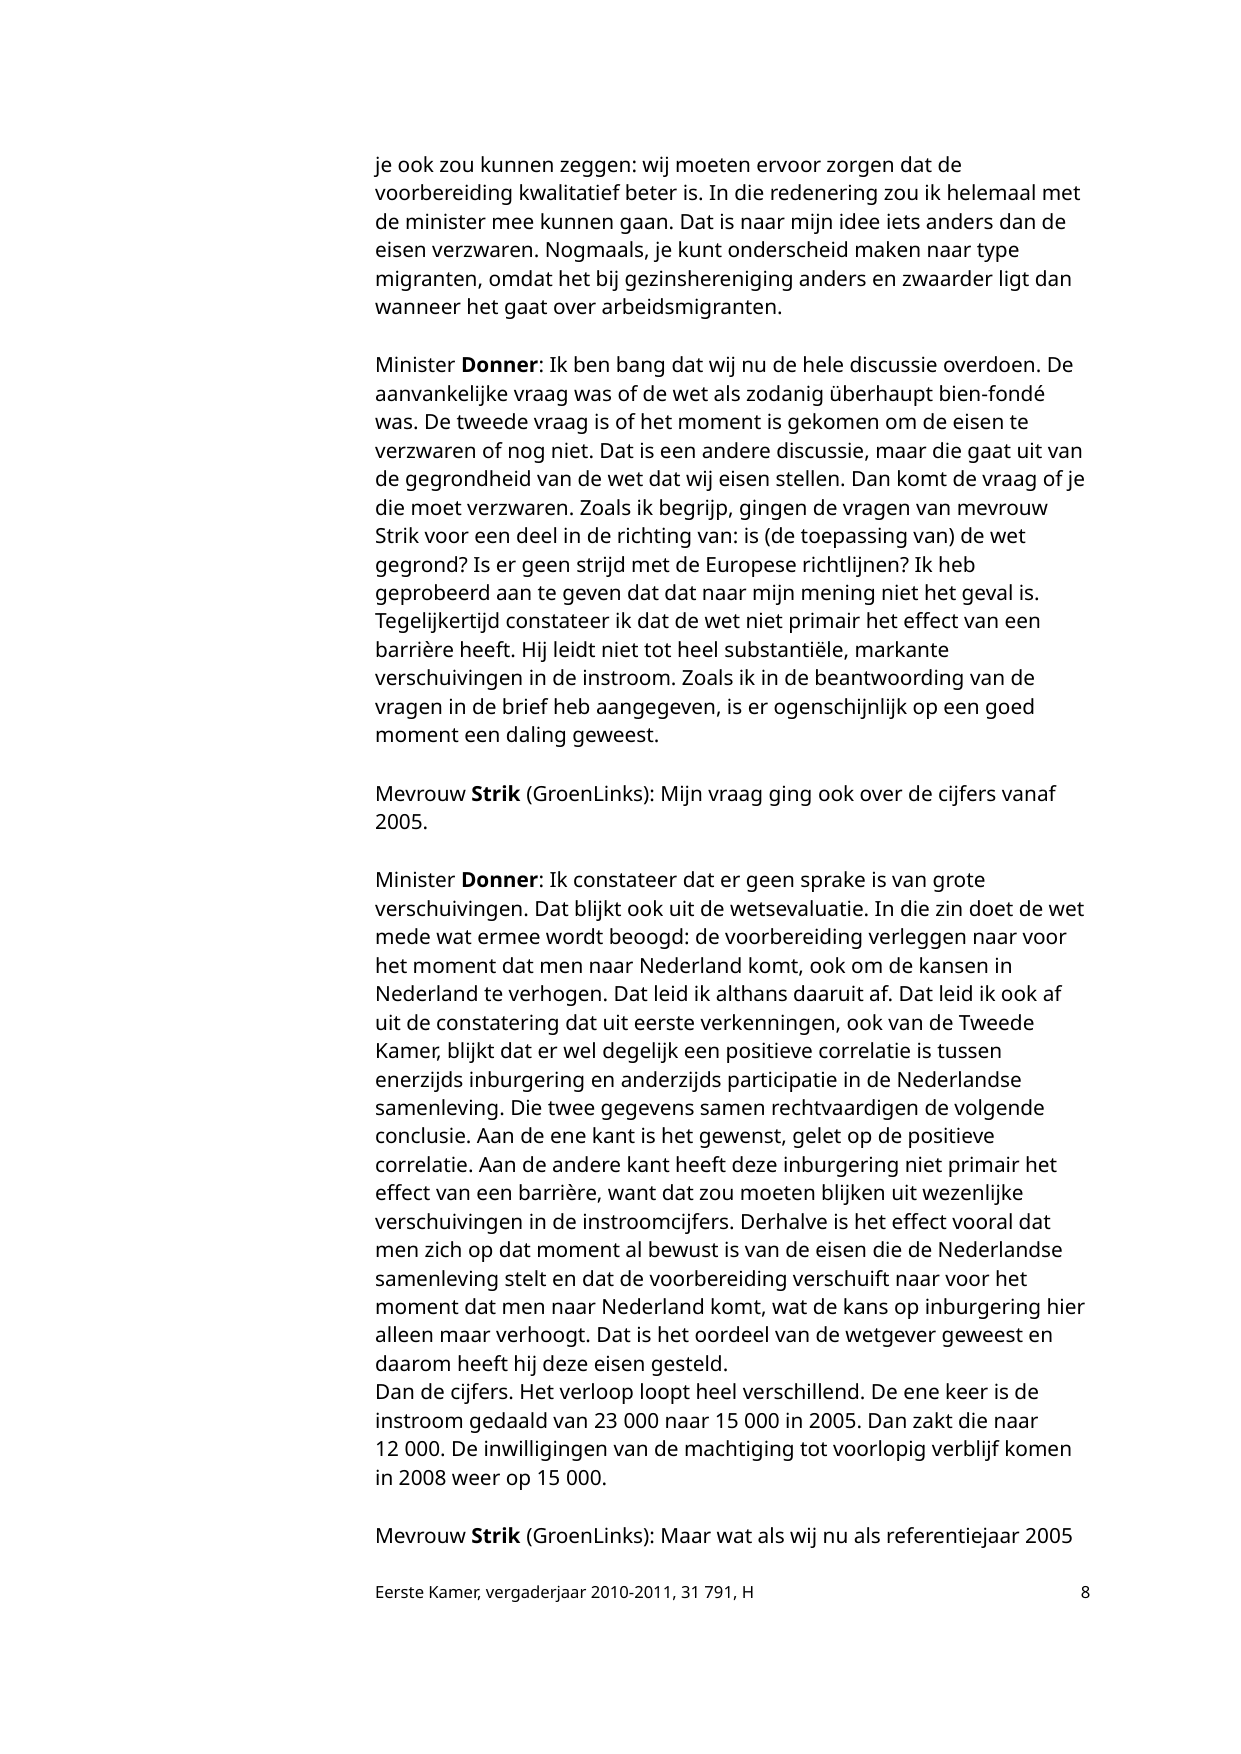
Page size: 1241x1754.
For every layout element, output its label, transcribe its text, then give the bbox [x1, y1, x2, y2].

text je ook zou kunnen zeggen: wij moeten ervoor zorgen dat de voorbereiding kwalitatief beter is. In die redenering zou ik helemaal met de minister mee kunnen gaan. Dat is naar mijn idee iets anders dan de eisen verzwaren. Nogmaals, je kunt onderscheid maken naar type migranten, omdat het bij gezinshereniging anders en zwaarder ligt dan wanneer het gaat over arbeidsmigranten. [375, 150, 1090, 321]
text Minister Donner: Ik constateer dat er geen sprake is van grote verschuivingen. Dat blijkt ook uit de wetsevaluatie. In die zin doet de wet mede wat ermee wordt beoogd: de voorbereiding verleggen naar voor het moment dat men naar Nederland komt, ook om de kansen in Nederland te verhogen. Dat leid ik althans daaruit af. Dat leid ik ook af uit de constatering dat uit eerste verkenningen, ook van de Tweede Kamer, blijkt dat er wel degelijk een positieve correlatie is tussen enerzijds inburgering en anderzijds participatie in de Nederlandse samenleving. Die twee gegevens samen rechtvaardigen de volgende conclusie. Aan de ene kant is het gewenst, gelet op de positieve correlatie. Aan de andere kant heeft deze inburgering niet primair het effect van een barrière, want dat zou moeten blijken uit wezenlijke verschuivingen in de instroomcijfers. Derhalve is het effect vooral dat men zich op dat moment al bewust is van de eisen die de Nederlandse samenleving stelt en dat de voorbereiding verschuift naar voor het moment dat men naar Nederland komt, wat de kans op inburgering hier alleen maar verhoogt. Dat is het oordeel van de wetgever geweest en daarom heeft hij deze eisen gesteld. [375, 866, 1090, 1377]
text Dan de cijfers. Het verloop loopt heel verschillend. De ene keer is de instroom gedaald van 23 000 naar 15 000 in 2005. Dan zakt die naar 12 000. De inwilligingen van de machtiging tot voorlopig verblijf komen in 2008 weer op 15 000. [375, 1377, 1090, 1491]
text Mevrouw Strik (GroenLinks): Maar wat als wij nu als referentiejaar 2005 [375, 1521, 1090, 1550]
text Minister Donner: Ik ben bang dat wij nu de hele discussie overdoen. De aanvankelijke vraag was of de wet als zodanig überhaupt bien-fondé was. De tweede vraag is of het moment is gekomen om de eisen te verzwaren of nog niet. Dat is een andere discussie, maar die gaat uit van de gegrondheid van de wet dat wij eisen stellen. Dan komt de vraag of je die moet verzwaren. Zoals ik begrijp, gingen de vragen van mevrouw Strik voor een deel in de richting van: is (de toepassing van) de wet gegrond? Is er geen strijd met de Europese richtlijnen? Ik heb geprobeerd aan te geven dat dat naar mijn mening niet het geval is. Tegelijkertijd constateer ik dat de wet niet primair het effect van een barrière heeft. Hij leidt niet tot heel substantiële, markante verschuivingen in de instroom. Zoals ik in de beantwoording van de vragen in de brief heb aangegeven, is er ogenschijnlijk op een goed moment een daling geweest. [375, 351, 1090, 749]
text Mevrouw Strik (GroenLinks): Mijn vraag ging ook over de cijfers vanaf 2005. [375, 779, 1090, 836]
